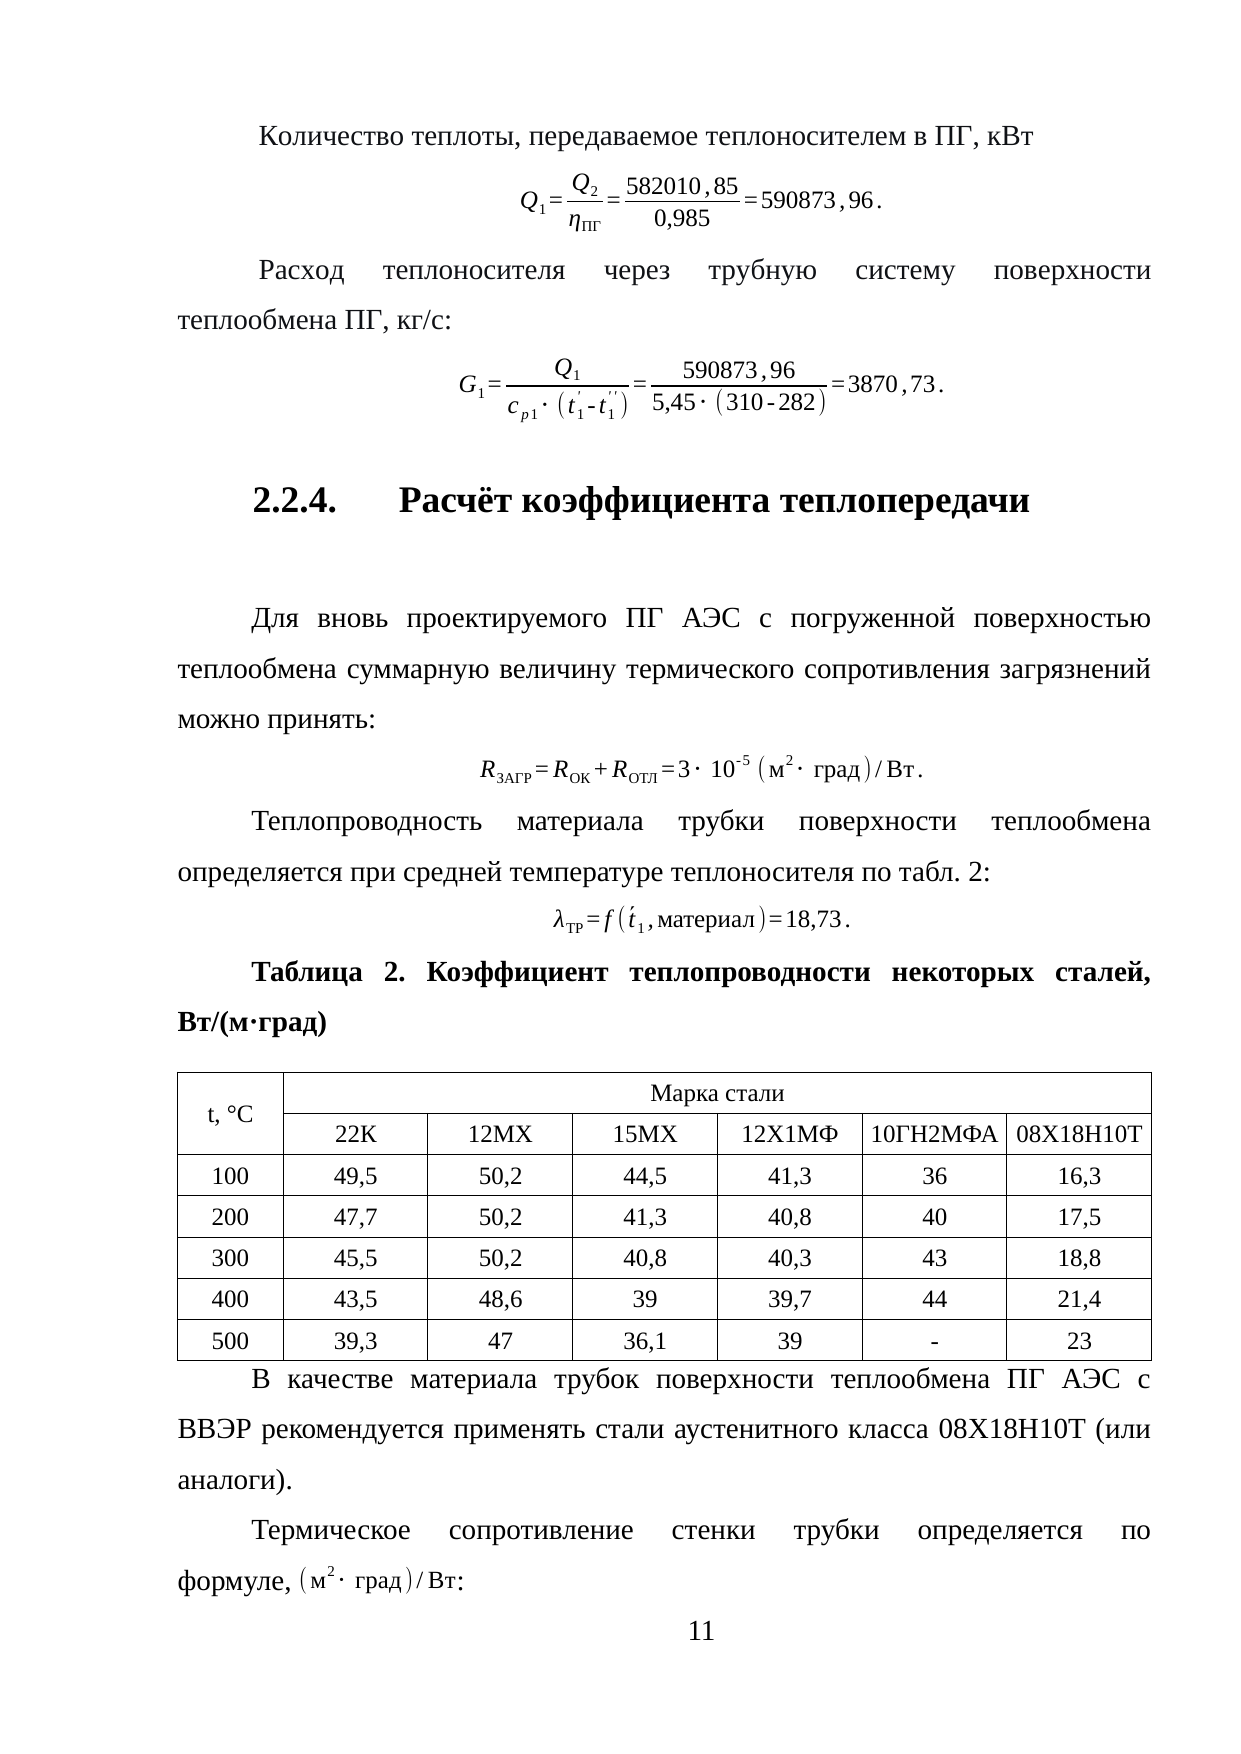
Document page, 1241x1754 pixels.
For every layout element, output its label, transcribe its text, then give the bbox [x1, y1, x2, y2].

text Для вновь проектируемого ПГ АЭС с погруженной поверхностью теплообмена суммарную величину термического сопротивления загрязнений можно принять: [177, 601, 1152, 735]
text Теплопроводность материала трубки поверхности теплообмена определяется при средней температуре теплоносителя по табл. 2: [177, 803, 1152, 887]
table_cell 17,5 [1007, 1196, 1151, 1237]
table_cell 12МХ [428, 1114, 572, 1154]
table_cell 44,5 [573, 1155, 717, 1195]
table_cell 22К [284, 1114, 427, 1154]
table_cell 40,3 [718, 1238, 862, 1278]
table_cell 18,8 [1007, 1238, 1151, 1278]
table_cell 47 [428, 1320, 572, 1360]
table_header Марка стали [284, 1073, 1151, 1113]
table_cell 400 [178, 1279, 283, 1319]
table_cell 08Х18Н10Т [1007, 1114, 1151, 1154]
table_cell 50,2 [428, 1196, 572, 1237]
text Таблица 2. Коэффициент теплопроводности некоторых сталей, Вт/(м·град) [177, 954, 1152, 1038]
table_cell 43,5 [284, 1279, 427, 1319]
subtitle Расчёт коэффициента теплопередачи [252, 477, 1152, 520]
text Количество теплоты, передаваемое теплоносителем в ПГ, кВт [177, 118, 1152, 152]
table_cell 39 [718, 1320, 862, 1360]
table_cell 300 [178, 1238, 283, 1278]
table_cell 12Х1МФ [718, 1114, 862, 1154]
table_cell 200 [178, 1196, 283, 1237]
table_cell 23 [1007, 1320, 1151, 1360]
table_cell 36,1 [573, 1320, 717, 1360]
table_cell 41,3 [718, 1155, 862, 1195]
table_cell 15МХ [573, 1114, 717, 1154]
table_cell 39 [573, 1279, 717, 1319]
table_cell 39,7 [718, 1279, 862, 1319]
table_header t, °C [178, 1073, 283, 1154]
table_cell 40,8 [573, 1238, 717, 1278]
table_cell 40,8 [718, 1196, 862, 1237]
table_cell 39,3 [284, 1320, 427, 1360]
table_cell 43 [863, 1238, 1006, 1278]
table_cell 500 [178, 1320, 283, 1360]
table_cell 44 [863, 1279, 1006, 1319]
table_cell 45,5 [284, 1238, 427, 1278]
table_cell 21,4 [1007, 1279, 1151, 1319]
text В качестве материала трубок поверхности теплообмена ПГ АЭС с ВВЭР рекомендуется применять стали аустенитного класса 08Х18Н10Т (или аналоги). [177, 1361, 1152, 1496]
table_cell 50,2 [428, 1238, 572, 1278]
table_cell 100 [178, 1155, 283, 1195]
table_cell 47,7 [284, 1196, 427, 1237]
table_cell 40 [863, 1196, 1006, 1237]
table_cell 10ГН2МФА [863, 1114, 1006, 1154]
table_cell - [863, 1320, 1006, 1360]
table_cell 49,5 [284, 1155, 427, 1195]
text Термическое сопротивление стенки трубки определяется по формуле, : [177, 1512, 1152, 1596]
table_cell 36 [863, 1155, 1006, 1195]
text Расход теплоносителя через трубную систему поверхности теплообмена ПГ, кг/с: [177, 252, 1152, 336]
table_cell 41,3 [573, 1196, 717, 1237]
table_cell 50,2 [428, 1155, 572, 1195]
table_cell 48,6 [428, 1279, 572, 1319]
table_cell 16,3 [1007, 1155, 1151, 1195]
